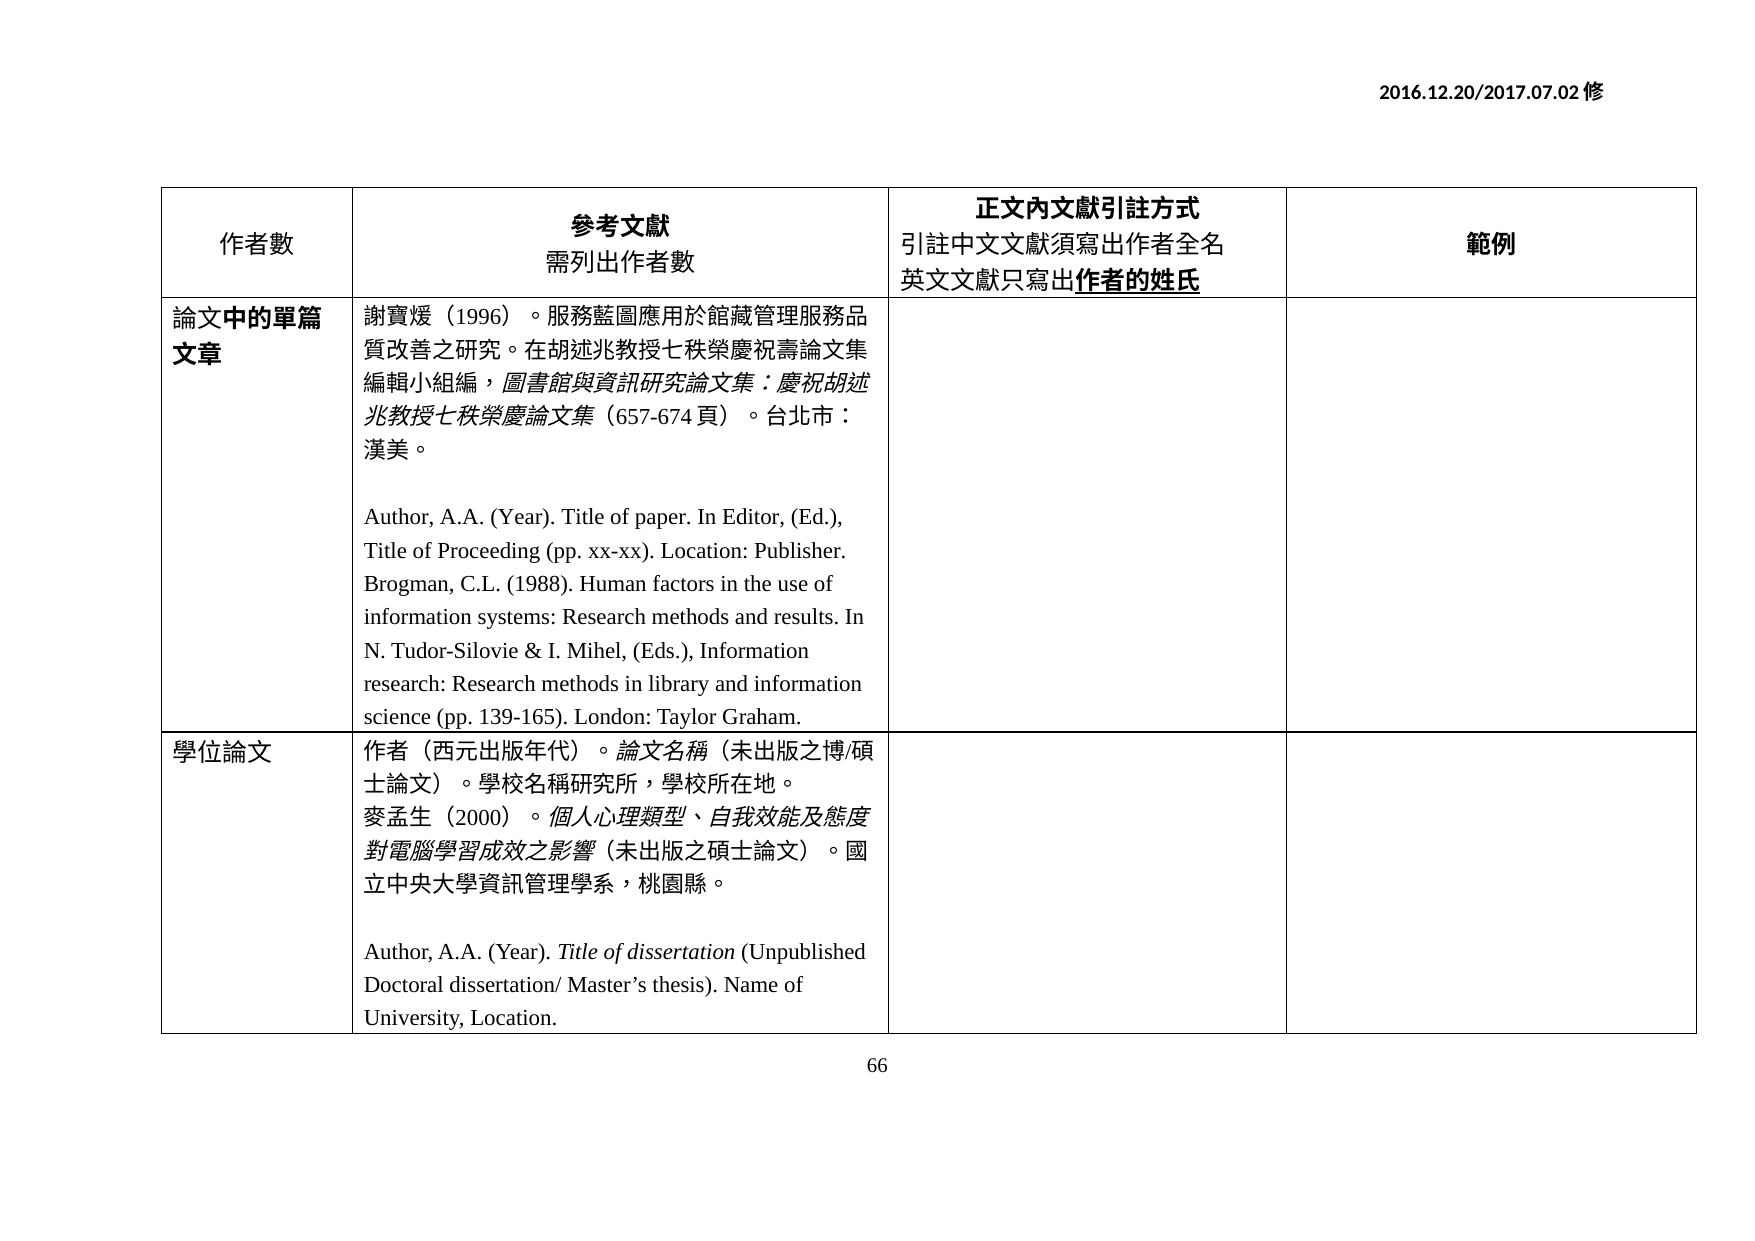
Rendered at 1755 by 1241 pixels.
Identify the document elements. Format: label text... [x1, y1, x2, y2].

table_cell 謝寶煖（1996）。服務藍圖應用於館藏管理服務品質改善之研究。在胡述兆教授七秩榮慶祝壽論文集編輯小組編，圖書館與資訊研究論文集：慶祝胡述兆教授七秩榮慶論文集（657-674頁）。台北市：漢美。 Author, A.A. (Year). Title of paper. In Editor, (Ed.), Title of Proceeding (pp. xx-xx). Location: Publisher. Brogman, C.L. (1988). Human factors in the use of information systems: Research methods and results. In N. Tudor-Silovie & I. Mihel, (Eds.), Information research: Research methods in library and information science (pp. 139-165). London: Taylor Graham. [353, 298, 888, 731]
table_cell 學位論文 [162, 733, 352, 1032]
table_cell [889, 298, 1286, 731]
table_cell [1287, 733, 1696, 1032]
table_cell [889, 733, 1286, 1032]
table_cell 論文中的單篇文章 [162, 298, 352, 731]
table_header 參考文獻 需列出作者數 [353, 188, 888, 297]
table_cell [1287, 298, 1696, 731]
table_header 作者數 [162, 188, 352, 297]
table_header 範例 [1287, 188, 1696, 297]
table_header 正文內文獻引註方式 引註中文文獻須寫出作者全名 英文文獻只寫出作者的姓氏 [889, 188, 1286, 297]
table_cell 作者（西元出版年代）。論文名稱（未出版之博/碩士論文）。學校名稱研究所，學校所在地。 麥孟生（2000）。個人心理類型、自我效能及態度對電腦學習成效之影響（未出版之碩士論文）。國立中央大學資訊管理學系，桃園縣。 Author, A.A. (Year). Title of dissertation (Unpublished Doctoral dissertation/ Master’s thesis). Name of University, Location. [353, 733, 888, 1032]
